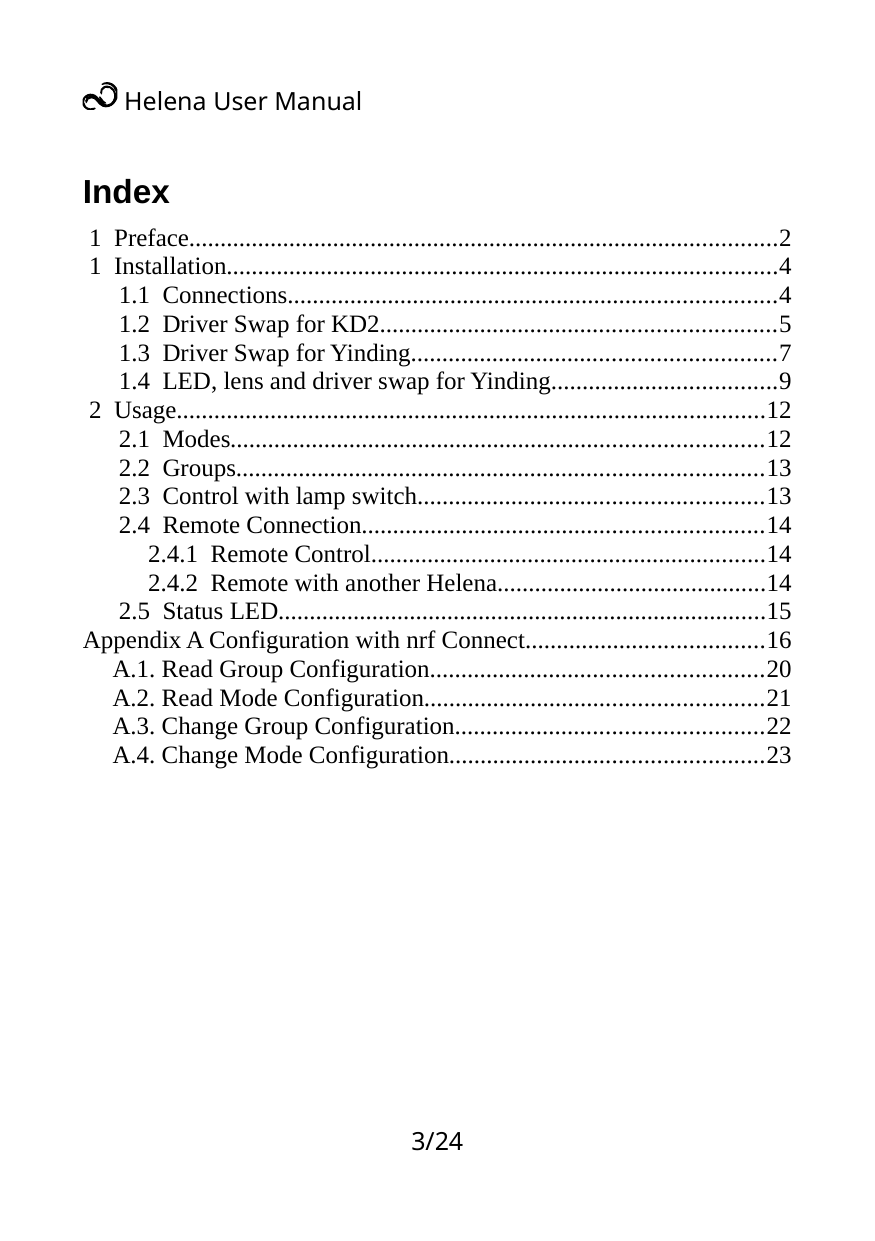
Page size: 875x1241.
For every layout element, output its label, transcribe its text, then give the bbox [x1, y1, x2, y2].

text 2.1 Modes 12 [112, 424, 791, 453]
subtitle Index [83, 172, 791, 210]
text 1 Preface 2 [83, 223, 791, 251]
text 2 Usage 12 [83, 395, 791, 424]
text 2.2 Groups 13 [112, 453, 791, 481]
text A.3. Change Group Configuration 22 [112, 711, 791, 740]
text A.4. Change Mode Configuration 23 [112, 740, 791, 769]
text Appendix A Configuration with nrf Connect 16 [83, 625, 791, 654]
text A.1. Read Group Configuration 20 [112, 654, 791, 683]
text 2.3 Control with lamp switch 13 [112, 481, 791, 510]
text 2.4.1 Remote Control 14 [142, 539, 791, 568]
text 1.4 LED, lens and driver swap for Yinding 9 [112, 366, 791, 395]
text 1.2 Driver Swap for KD2 5 [112, 309, 791, 338]
text 2.4.2 Remote with another Helena 14 [142, 568, 791, 596]
text 1.3 Driver Swap for Yinding 7 [112, 338, 791, 366]
text 1 Installation 4 [83, 251, 791, 280]
text A.2. Read Mode Configuration 21 [112, 683, 791, 711]
text 2.5 Status LED 15 [112, 596, 791, 625]
text 2.4 Remote Connection 14 [112, 510, 791, 539]
text 1.1 Connections 4 [112, 280, 791, 309]
